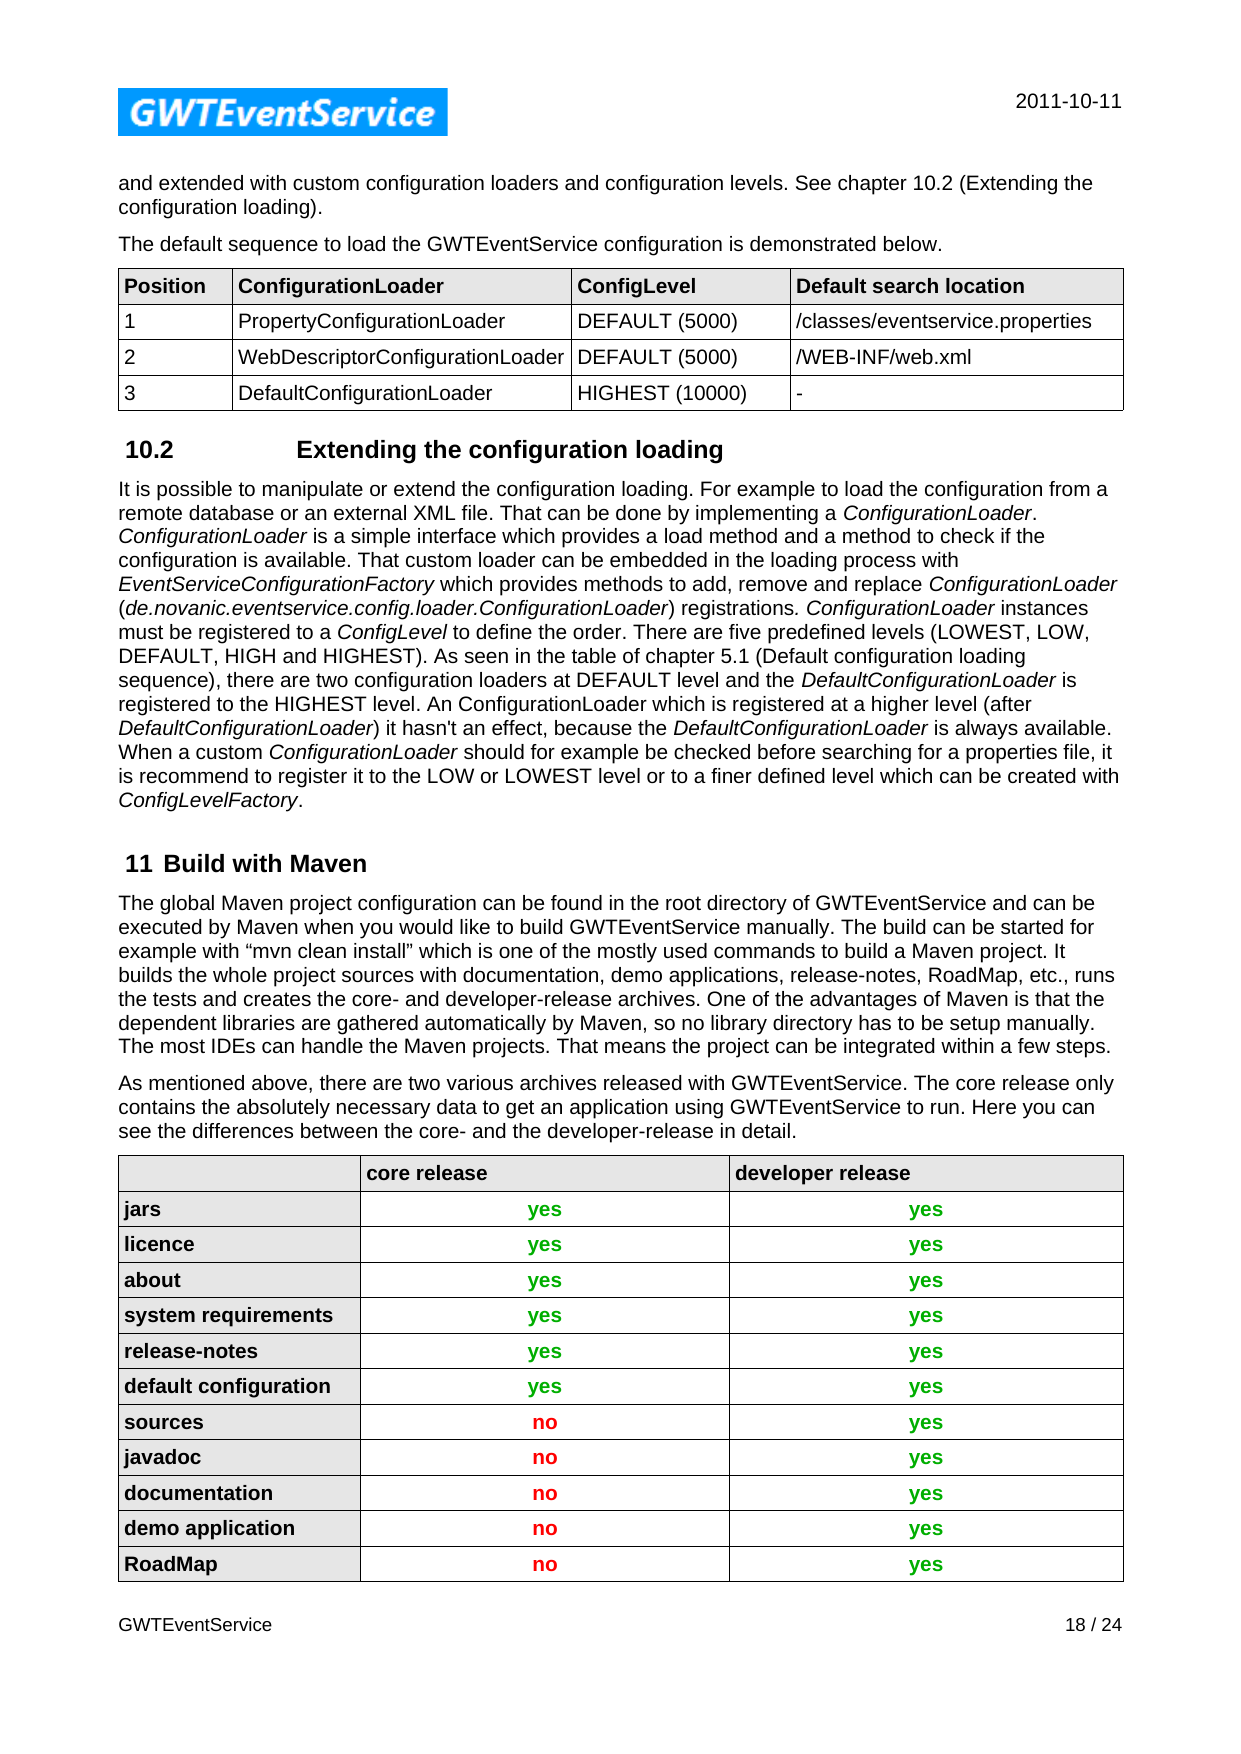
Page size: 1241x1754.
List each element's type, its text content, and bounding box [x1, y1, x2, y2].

table_cell RoadMap [119, 1547, 360, 1581]
table_cell DEFAULT (5000) [572, 305, 790, 339]
table_cell jars [119, 1192, 360, 1226]
table_cell yes [730, 1227, 1123, 1262]
table_cell yes [730, 1369, 1123, 1404]
table_cell no [361, 1476, 729, 1510]
table_cell yes [730, 1192, 1123, 1226]
text It is possible to manipulate or extend the configuration loading. For example to load the configuration from a remote database or an external XML file. That can be done by implementing a ConfigurationLoader. ConfigurationLoader is a simple interface which provides a load method and a method to check if the configuration is available. That custom loader can be embedded in the loading process with EventServiceConfigurationFactory which provides methods to add, remove and replace ConfigurationLoader (de.novanic.eventservice.config.loader.ConfigurationLoader) registrations. ConfigurationLoader instances must be registered to a ConfigLevel to define the order. There are five predefined levels (LOWEST, LOW, DEFAULT, HIGH and HIGHEST). As seen in the table of chapter 5.1 (Default configuration loading sequence), there are two configuration loaders at DEFAULT level and the DefaultConfigurationLoader is registered to the HIGHEST level. An ConfigurationLoader which is registered at a higher level (after DefaultConfigurationLoader) it hasn't an effect, because the DefaultConfigurationLoader is always available. When a custom ConfigurationLoader should for example be checked before searching for a properties file, it is recommend to register it to the LOW or LOWEST level or to a finer defined level which can be created with ConfigLevelFactory. [118, 476, 1122, 812]
text The global Maven project configuration can be found in the root directory of GWTEventService and can be executed by Maven when you would like to build GWTEventService manually. The build can be started for example with “mvn clean install” which is one of the mostly used commands to build a Maven project. It builds the whole project sources with documentation, demo applications, release-notes, RoadMap, etc., runs the tests and creates the core- and developer-release archives. One of the advantages of Maven is that the dependent libraries are gathered automatically by Maven, so no library directory has to be setup manually. The most IDEs can handle the Maven projects. That means the project can be integrated within a few steps. [118, 891, 1122, 1058]
table_header [119, 1156, 360, 1191]
table_cell no [361, 1511, 729, 1546]
table_cell 3 [119, 376, 232, 410]
table_cell 1 [119, 305, 232, 339]
table_cell yes [730, 1334, 1123, 1368]
table_cell sources [119, 1405, 360, 1439]
table_header Position [119, 269, 232, 304]
table_cell yes [361, 1298, 729, 1333]
table_cell release-notes [119, 1334, 360, 1368]
table_header ConfigurationLoader [233, 269, 571, 304]
table_cell yes [730, 1405, 1123, 1439]
table_cell documentation [119, 1476, 360, 1510]
table_cell licence [119, 1227, 360, 1262]
table_cell yes [730, 1298, 1123, 1333]
table_cell yes [730, 1547, 1123, 1581]
table_cell HIGHEST (10000) [572, 376, 790, 410]
table_cell yes [361, 1369, 729, 1404]
table_cell no [361, 1440, 729, 1475]
text and extended with custom configuration loaders and configuration levels. See chapter 10.2 (Extending the configuration loading). [118, 171, 1122, 219]
table_cell yes [730, 1511, 1123, 1546]
table_cell no [361, 1405, 729, 1439]
subtitle Build with Maven [118, 849, 1122, 878]
table_cell about [119, 1263, 360, 1297]
table_cell 2 [119, 340, 232, 375]
text As mentioned above, there are two various archives released with GWTEventService. The core release only contains the absolutely necessary data to get an application using GWTEventService to run. Here you can see the differences between the core- and the developer-release in detail. [118, 1071, 1122, 1143]
table_cell yes [361, 1334, 729, 1368]
picture [118, 88, 448, 136]
table_header core release [361, 1156, 729, 1191]
table_cell no [361, 1547, 729, 1581]
table_cell yes [730, 1440, 1123, 1475]
table_cell PropertyConfigurationLoader [233, 305, 571, 339]
table_header Default search location [791, 269, 1123, 304]
table_header developer release [730, 1156, 1123, 1191]
table_cell /WEB-INF/web.xml [791, 340, 1123, 375]
subtitle Extending the configuration loading [118, 435, 1122, 464]
table_cell yes [730, 1476, 1123, 1510]
table_cell - [791, 376, 1123, 410]
table_cell DEFAULT (5000) [572, 340, 790, 375]
table_cell system requirements [119, 1298, 360, 1333]
table_cell yes [730, 1263, 1123, 1297]
table_cell default configuration [119, 1369, 360, 1404]
table_header ConfigLevel [572, 269, 790, 304]
table_cell yes [361, 1263, 729, 1297]
table_cell WebDescriptorConfigurationLoader [233, 340, 571, 375]
table_cell javadoc [119, 1440, 360, 1475]
text The default sequence to load the GWTEventService configuration is demonstrated below. [118, 232, 1122, 256]
table_cell yes [361, 1192, 729, 1226]
table_cell yes [361, 1227, 729, 1262]
table_cell demo application [119, 1511, 360, 1546]
table_cell /classes/eventservice.properties [791, 305, 1123, 339]
table_cell DefaultConfigurationLoader [233, 376, 571, 410]
